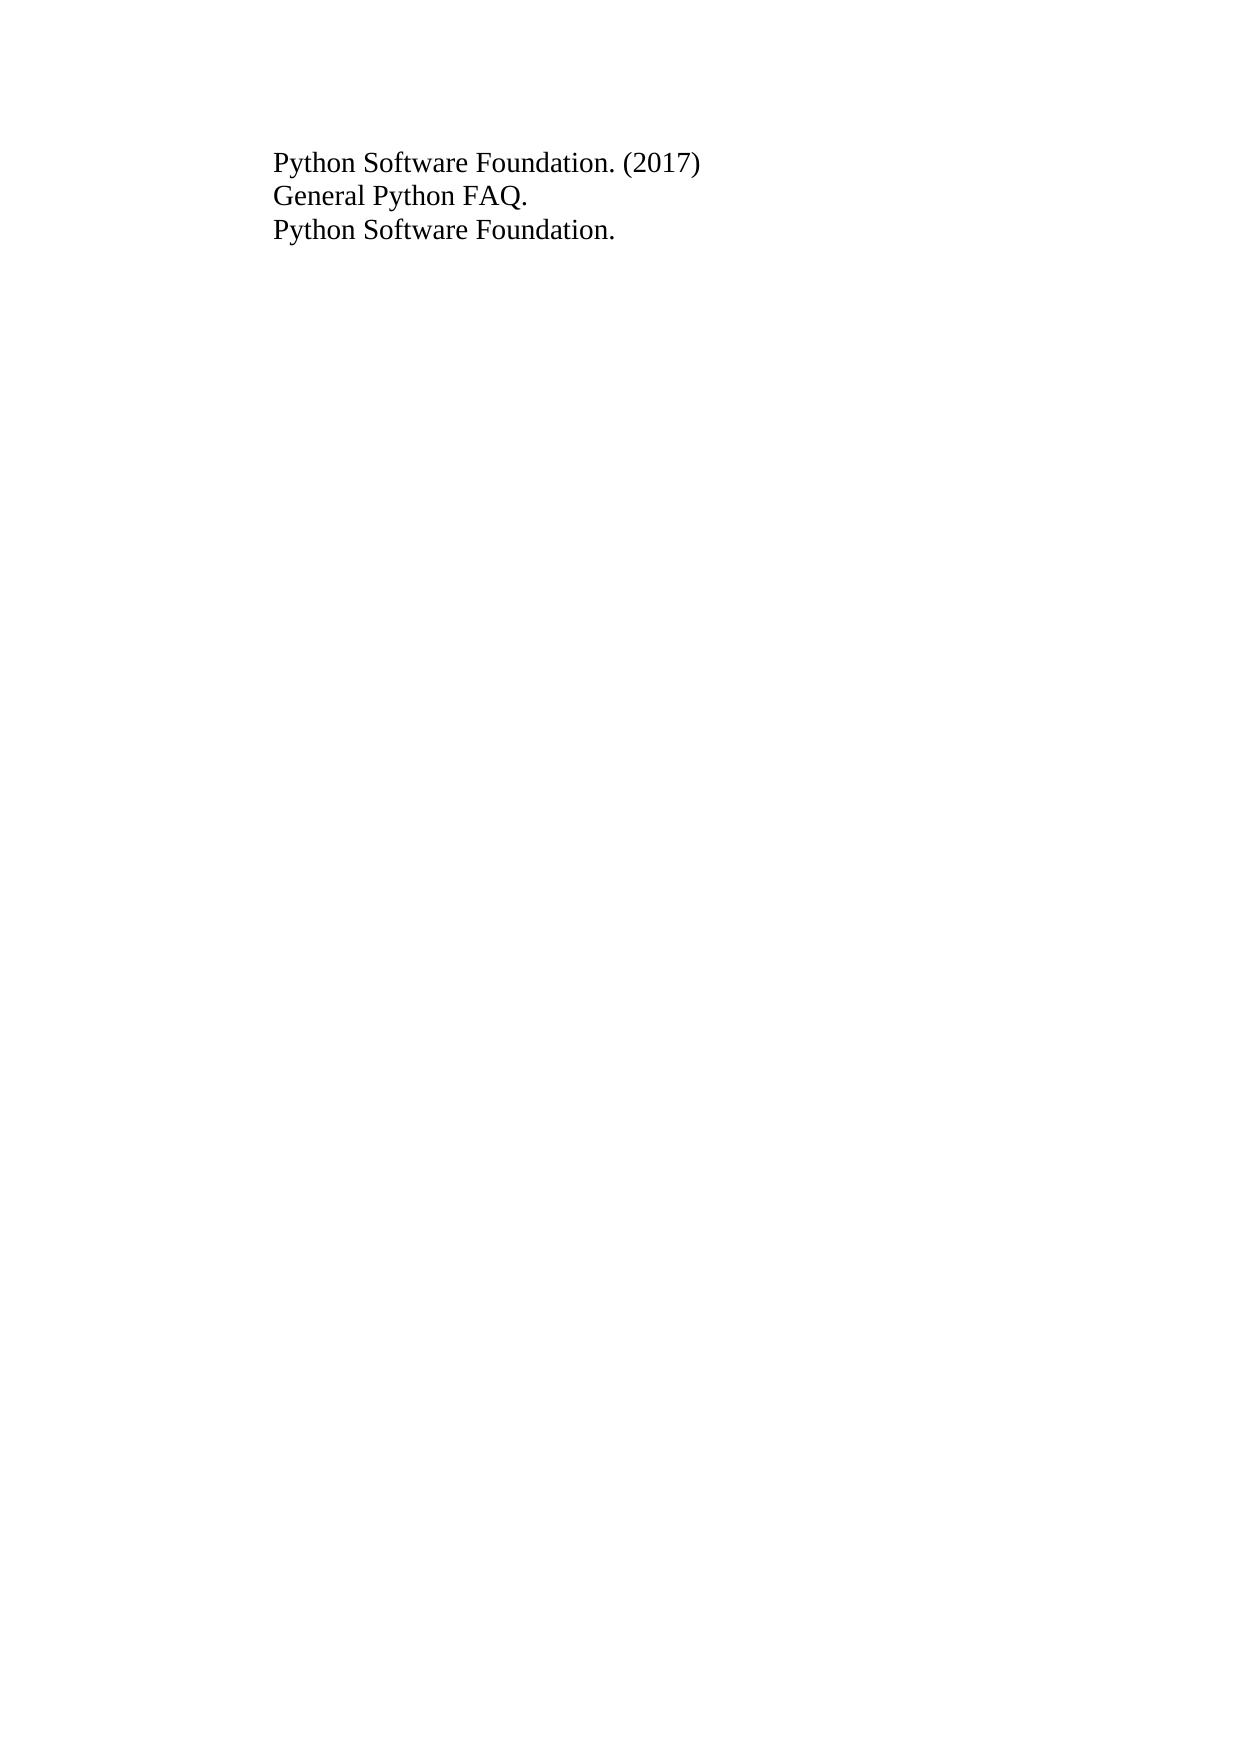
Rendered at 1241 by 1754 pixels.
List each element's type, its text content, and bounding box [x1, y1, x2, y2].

list Python Software Foundation. (2017) General Python FAQ. Python Software Foundation. [235, 145, 1119, 245]
